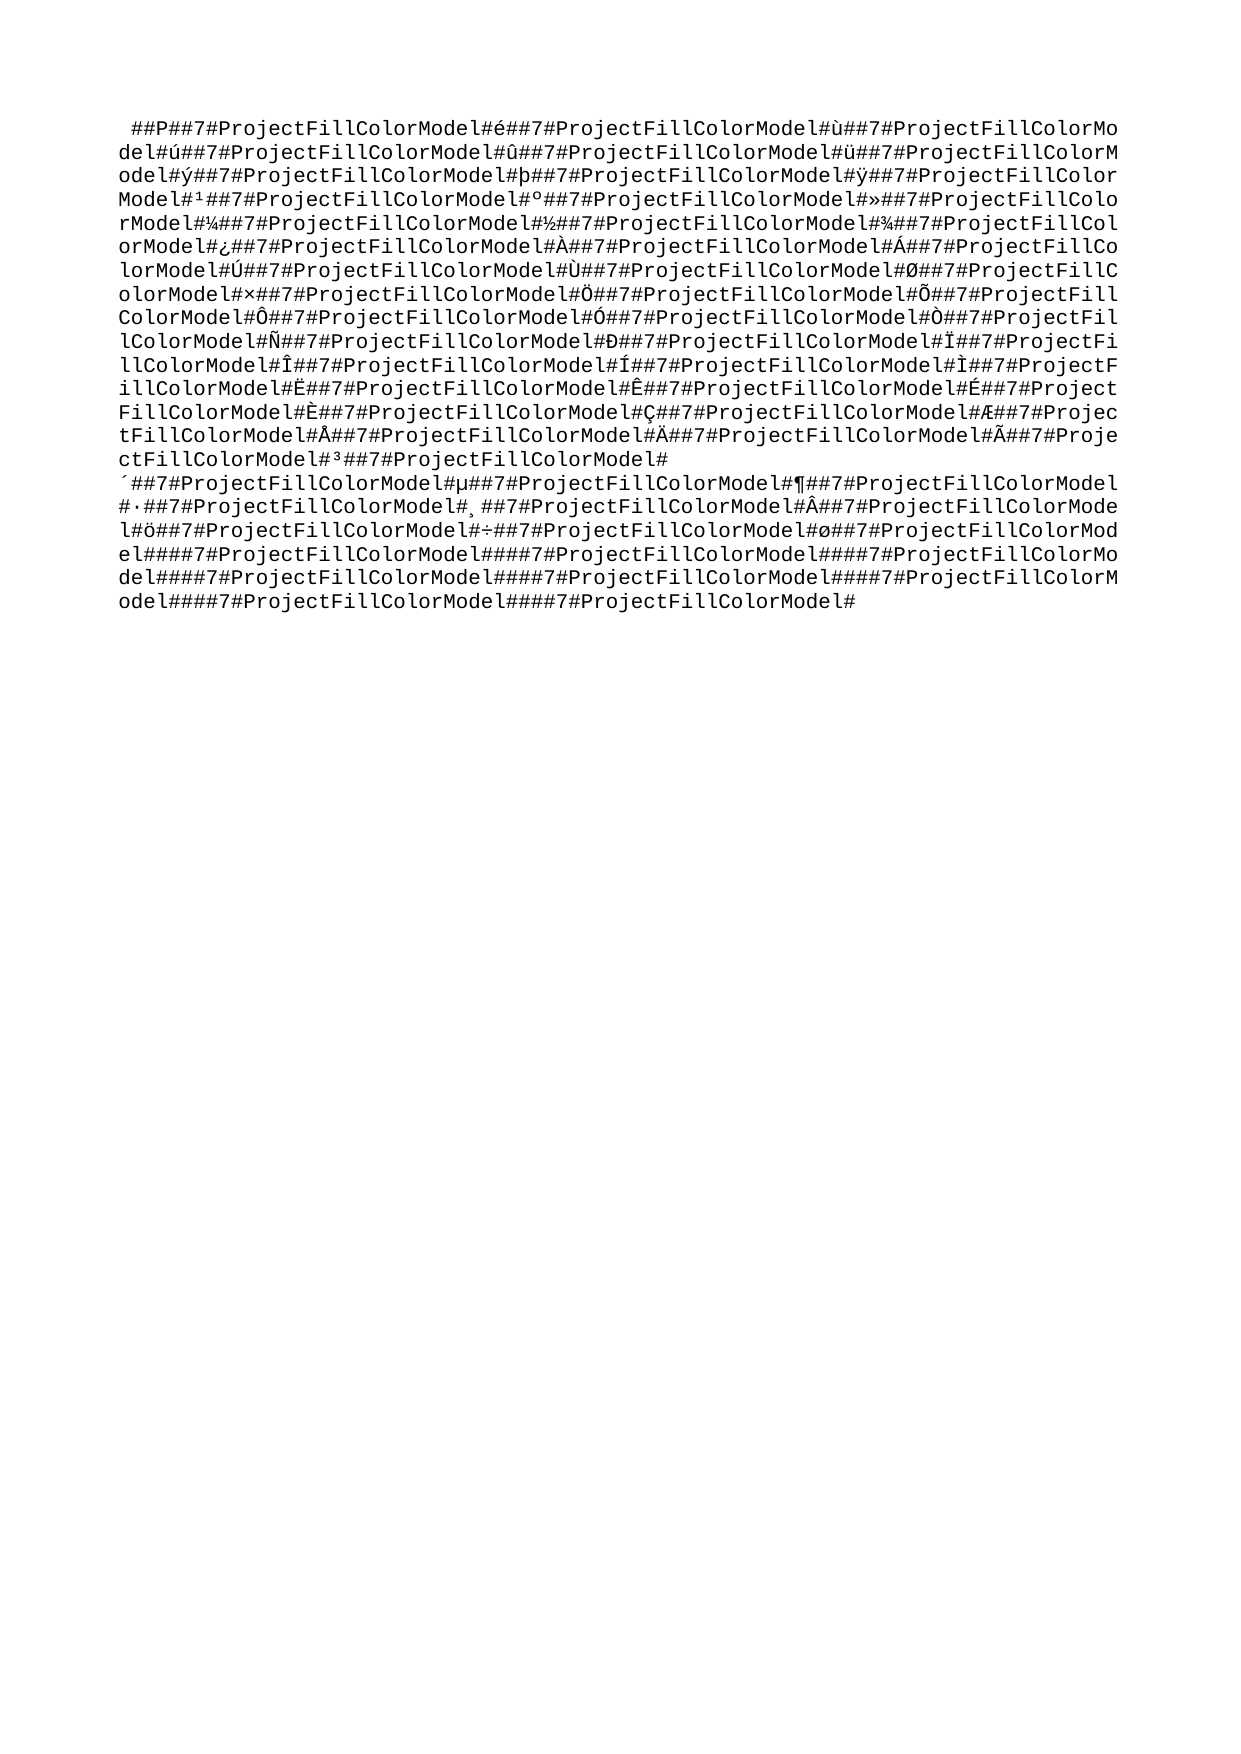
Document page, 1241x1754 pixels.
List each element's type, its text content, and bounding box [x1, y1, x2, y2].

text ##P##7#ProjectFillColorModel#é##7#ProjectFillColorModel#ù##7#ProjectFillColorModel#ú##7#ProjectFillColorModel#û##7#ProjectFillColorModel#ü##7#ProjectFillColorModel#ý##7#ProjectFillColorModel#þ##7#ProjectFillColorModel#ÿ##7#ProjectFillColorModel#¹##7#ProjectFillColorModel#º##7#ProjectFillColorModel#»##7#ProjectFillColorModel#¼##7#ProjectFillColorModel#½##7#ProjectFillColorModel#¾##7#ProjectFillColorModel#¿##7#ProjectFillColorModel#À##7#ProjectFillColorModel#Á##7#ProjectFillColorModel#Ú##7#ProjectFillColorModel#Ù##7#ProjectFillColorModel#Ø##7#ProjectFillColorModel#×##7#ProjectFillColorModel#Ö##7#ProjectFillColorModel#Õ##7#ProjectFillColorModel#Ô##7#ProjectFillColorModel#Ó##7#ProjectFillColorModel#Ò##7#ProjectFillColorModel#Ñ##7#ProjectFillColorModel#Ð##7#ProjectFillColorModel#Ï##7#ProjectFillColorModel#Î##7#ProjectFillColorModel#Í##7#ProjectFillColorModel#Ì##7#ProjectFillColorModel#Ë##7#ProjectFillColorModel#Ê##7#ProjectFillColorModel#É##7#ProjectFillColorModel#È##7#ProjectFillColorModel#Ç##7#ProjectFillColorModel#Æ##7#ProjectFillColorModel#Å##7#ProjectFillColorModel#Ä##7#ProjectFillColorModel#Ã##7#ProjectFillColorModel#³##7#ProjectFillColorModel#´##7#ProjectFillColorModel#µ##7#ProjectFillColorModel#¶##7#ProjectFillColorModel#·##7#ProjectFillColorModel#¸##7#ProjectFillColorModel#Â##7#ProjectFillColorModel#ö##7#ProjectFillColorModel#÷##7#ProjectFillColorModel#ø##7#ProjectFillColorModel####7#ProjectFillColorModel####7#ProjectFillColorModel####7#ProjectFillColorModel####7#ProjectFillColorModel####7#ProjectFillColorModel####7#ProjectFillColorModel####7#ProjectFillColorModel####7#ProjectFillColorModel# [118, 118, 1122, 615]
